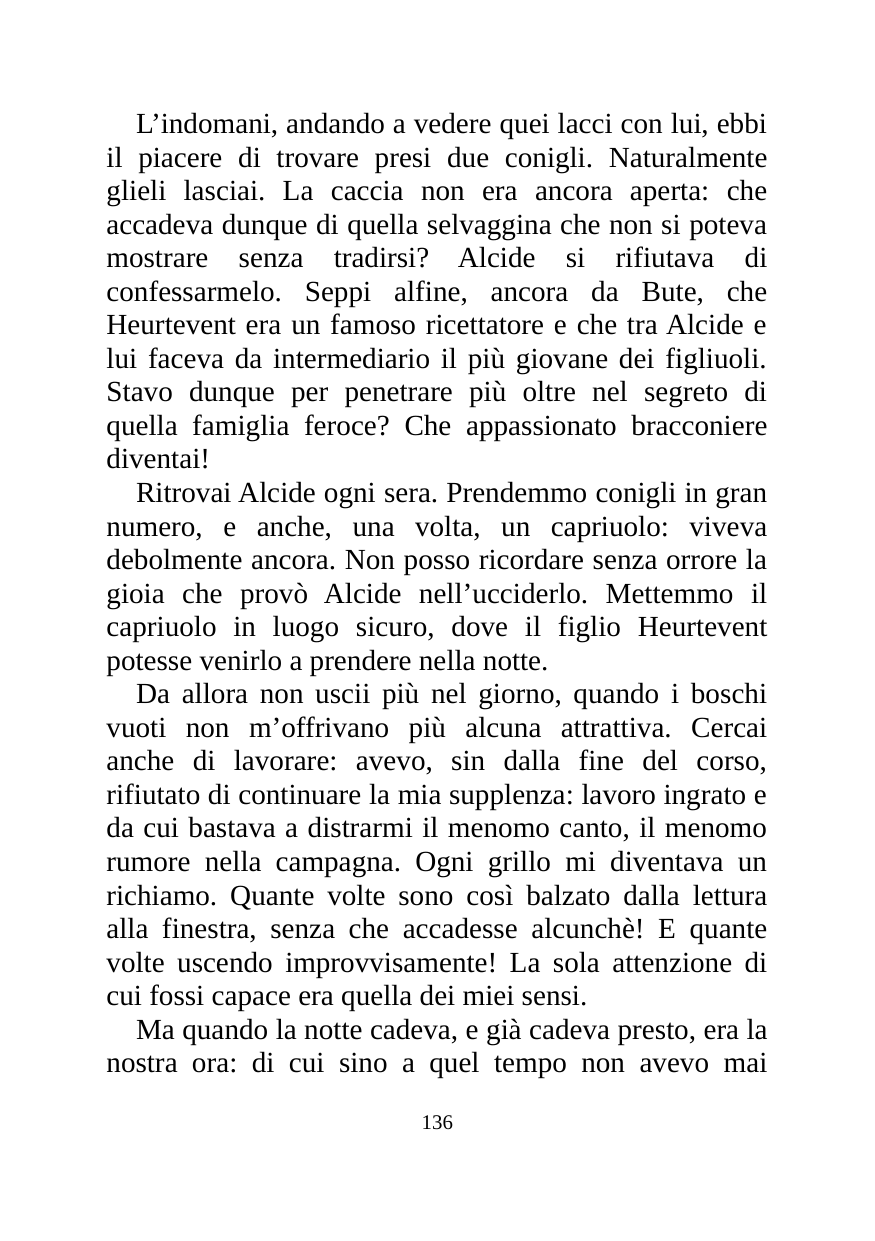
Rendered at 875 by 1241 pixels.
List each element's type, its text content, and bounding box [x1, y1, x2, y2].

text Ma quando la notte cadeva, e già cadeva presto, era la nostra ora: di cui sino a quel tempo non avevo mai [106, 1012, 768, 1079]
text Da allora non uscii più nel giorno, quando i boschi vuoti non m’offrivano più alcuna attrattiva. Cercai anche di lavorare: avevo, sin dalla fine del corso, rifiutato di continuare la mia supplenza: lavoro ingrato e da cui bastava a distrarmi il menomo canto, il menomo rumore nella campagna. Ogni grillo mi diventava un richiamo. Quante volte sono così balzato dalla lettura alla finestra, senza che accadesse alcunchè! E quante volte uscendo improvvisamente! La sola attenzione di cui fossi capace era quella dei miei sensi. [106, 676, 768, 1012]
text L’indomani, andando a vedere quei lacci con lui, ebbi il piacere di trovare presi due conigli. Naturalmente glieli lasciai. La caccia non era ancora aperta: che accadeva dunque di quella selvaggina che non si poteva mostrare senza tradirsi? Alcide si rifiutava di confessarmelo. Seppi alfine, ancora da Bute, che Heurtevent era un famoso ricettatore e che tra Alcide e lui faceva da intermediario il più giovane dei figliuoli. Stavo dunque per penetrare più oltre nel segreto di quella famiglia feroce? Che appassionato bracconiere diventai! [106, 106, 768, 475]
text Ritrovai Alcide ogni sera. Prendemmo conigli in gran numero, e anche, una volta, un capriuolo: viveva debolmente ancora. Non posso ricordare senza orrore la gioia che provò Alcide nell’ucciderlo. Mettemmo il capriuolo in luogo sicuro, dove il figlio Heurtevent potesse venirlo a prendere nella notte. [106, 475, 768, 676]
